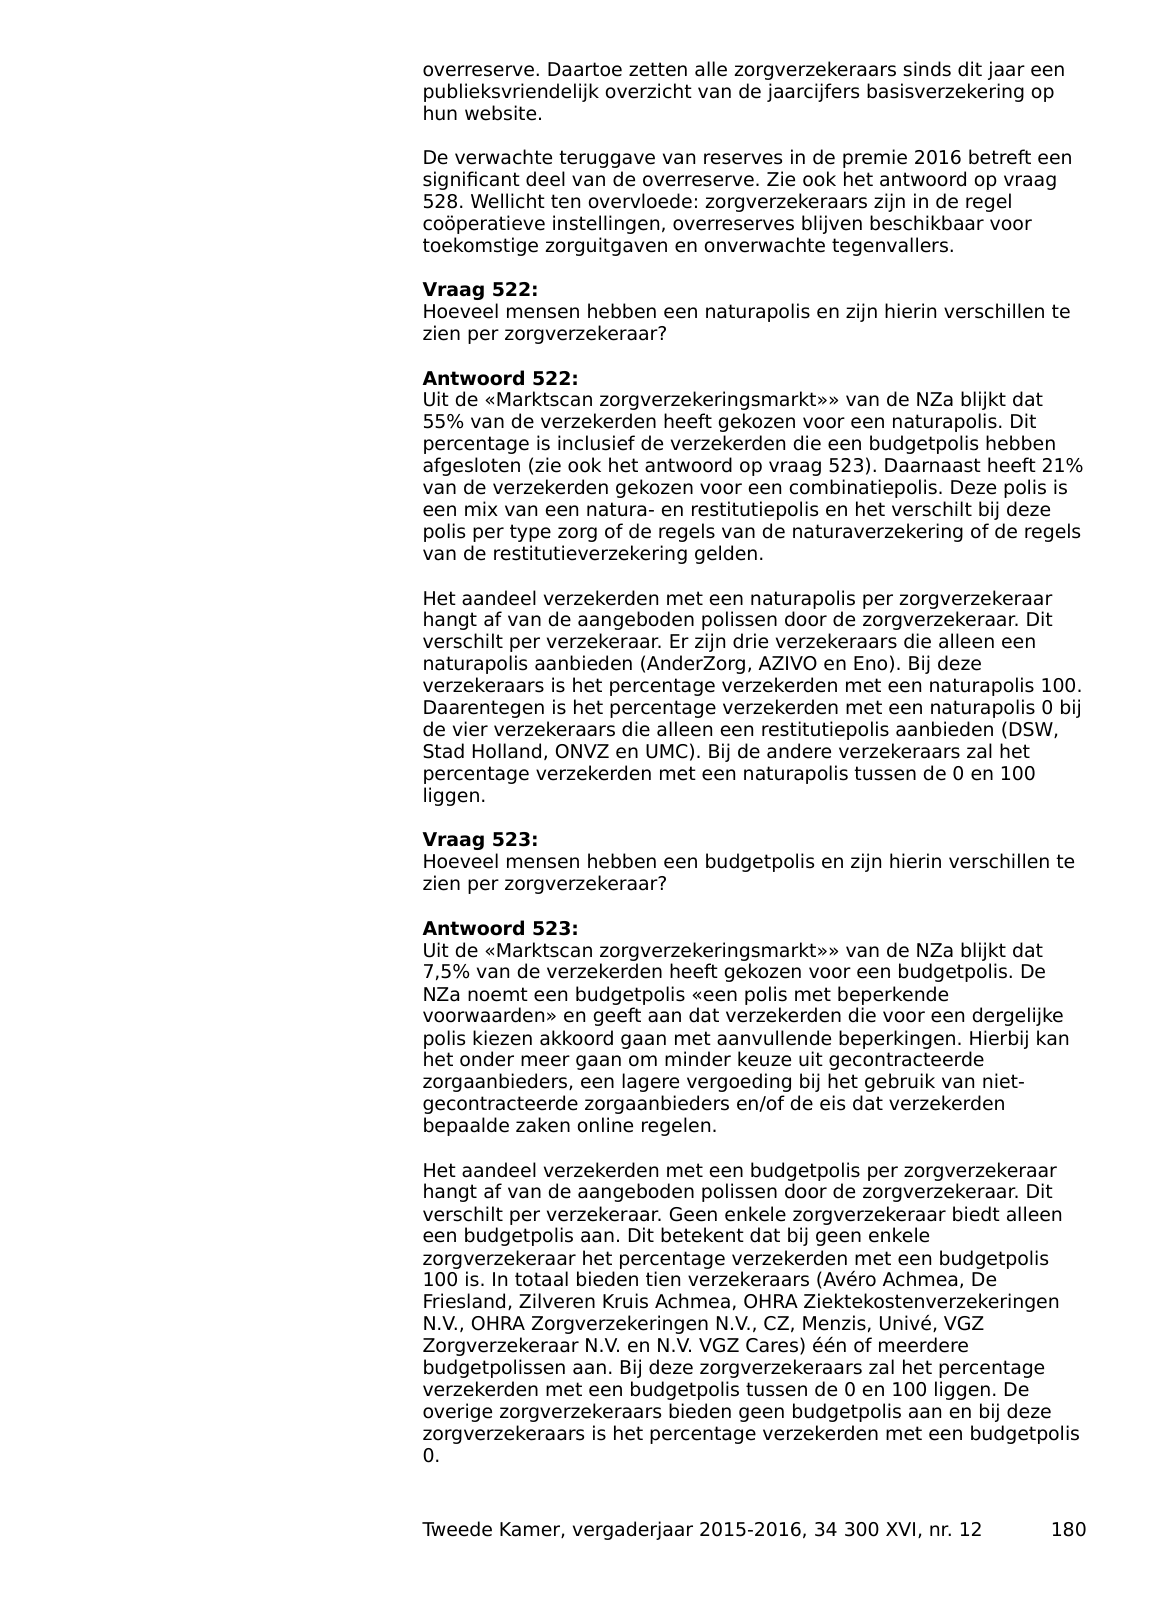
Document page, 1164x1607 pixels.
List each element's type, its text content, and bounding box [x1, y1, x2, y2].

text Vraag 523: [422, 829, 1087, 851]
text Hoeveel mensen hebben een budgetpolis en zijn hierin verschillen te zien per zorgverzekeraar? [422, 851, 1087, 895]
text overreserve. Daartoe zetten alle zorgverzekeraars sinds dit jaar een publieksvriendelijk overzicht van de jaarcijfers basisverzekering op hun website. [422, 59, 1087, 125]
text Antwoord 522: [422, 367, 1087, 389]
text Uit de «Marktscan zorgverzekeringsmarkt»» van de NZa blijkt dat 7,5% van de verzekerden heeft gekozen voor een budgetpolis. De NZa noemt een budgetpolis «een polis met beperkende voorwaarden» en geeft aan dat verzekerden die voor een dergelijke polis kiezen akkoord gaan met aanvullende beperkingen. Hierbij kan het onder meer gaan om minder keuze uit gecontracteerde zorgaanbieders, een lagere vergoeding bij het gebruik van niet-gecontracteerde zorgaanbieders en/of de eis dat verzekerden bepaalde zaken online regelen. [422, 939, 1087, 1137]
text Antwoord 523: [422, 917, 1087, 939]
text Hoeveel mensen hebben een naturapolis en zijn hierin verschillen te zien per zorgverzekeraar? [422, 301, 1087, 345]
text Uit de «Marktscan zorgverzekeringsmarkt»» van de NZa blijkt dat 55% van de verzekerden heeft gekozen voor een naturapolis. Dit percentage is inclusief de verzekerden die een budgetpolis hebben afgesloten (zie ook het antwoord op vraag 523). Daarnaast heeft 21% van de verzekerden gekozen voor een combinatiepolis. Deze polis is een mix van een natura- en restitutiepolis en het verschilt bij deze polis per type zorg of de regels van de naturaverzekering of de regels van de restitutieverzekering gelden. [422, 389, 1087, 565]
text Het aandeel verzekerden met een budgetpolis per zorgverzekeraar hangt af van de aangeboden polissen door de zorgverzekeraar. Dit verschilt per verzekeraar. Geen enkele zorgverzekeraar biedt alleen een budgetpolis aan. Dit betekent dat bij geen enkele zorgverzekeraar het percentage verzekerden met een budgetpolis 100 is. In totaal bieden tien verzekeraars (Avéro Achmea, De Friesland, Zilveren Kruis Achmea, OHRA Ziektekostenverzekeringen N.V., OHRA Zorgverzekeringen N.V., CZ, Menzis, Univé, VGZ Zorgverzekeraar N.V. en N.V. VGZ Cares) één of meerdere budgetpolissen aan. Bij deze zorgverzekeraars zal het percentage verzekerden met een budgetpolis tussen de 0 en 100 liggen. De overige zorgverzekeraars bieden geen budgetpolis aan en bij deze zorgverzekeraars is het percentage verzekerden met een budgetpolis 0. [422, 1159, 1087, 1467]
text Het aandeel verzekerden met een naturapolis per zorgverzekeraar hangt af van de aangeboden polissen door de zorgverzekeraar. Dit verschilt per verzekeraar. Er zijn drie verzekeraars die alleen een naturapolis aanbieden (AnderZorg, AZIVO en Eno). Bij deze verzekeraars is het percentage verzekerden met een naturapolis 100. Daarentegen is het percentage verzekerden met een naturapolis 0 bij de vier verzekeraars die alleen een restitutiepolis aanbieden (DSW, Stad Holland, ONVZ en UMC). Bij de andere verzekeraars zal het percentage verzekerden met een naturapolis tussen de 0 en 100 liggen. [422, 587, 1087, 807]
text Vraag 522: [422, 279, 1087, 301]
text De verwachte teruggave van reserves in de premie 2016 betreft een significant deel van de overreserve. Zie ook het antwoord op vraag 528. Wellicht ten overvloede: zorgverzekeraars zijn in de regel coöperatieve instellingen, overreserves blijven beschikbaar voor toekomstige zorguitgaven en onverwachte tegenvallers. [422, 147, 1087, 257]
